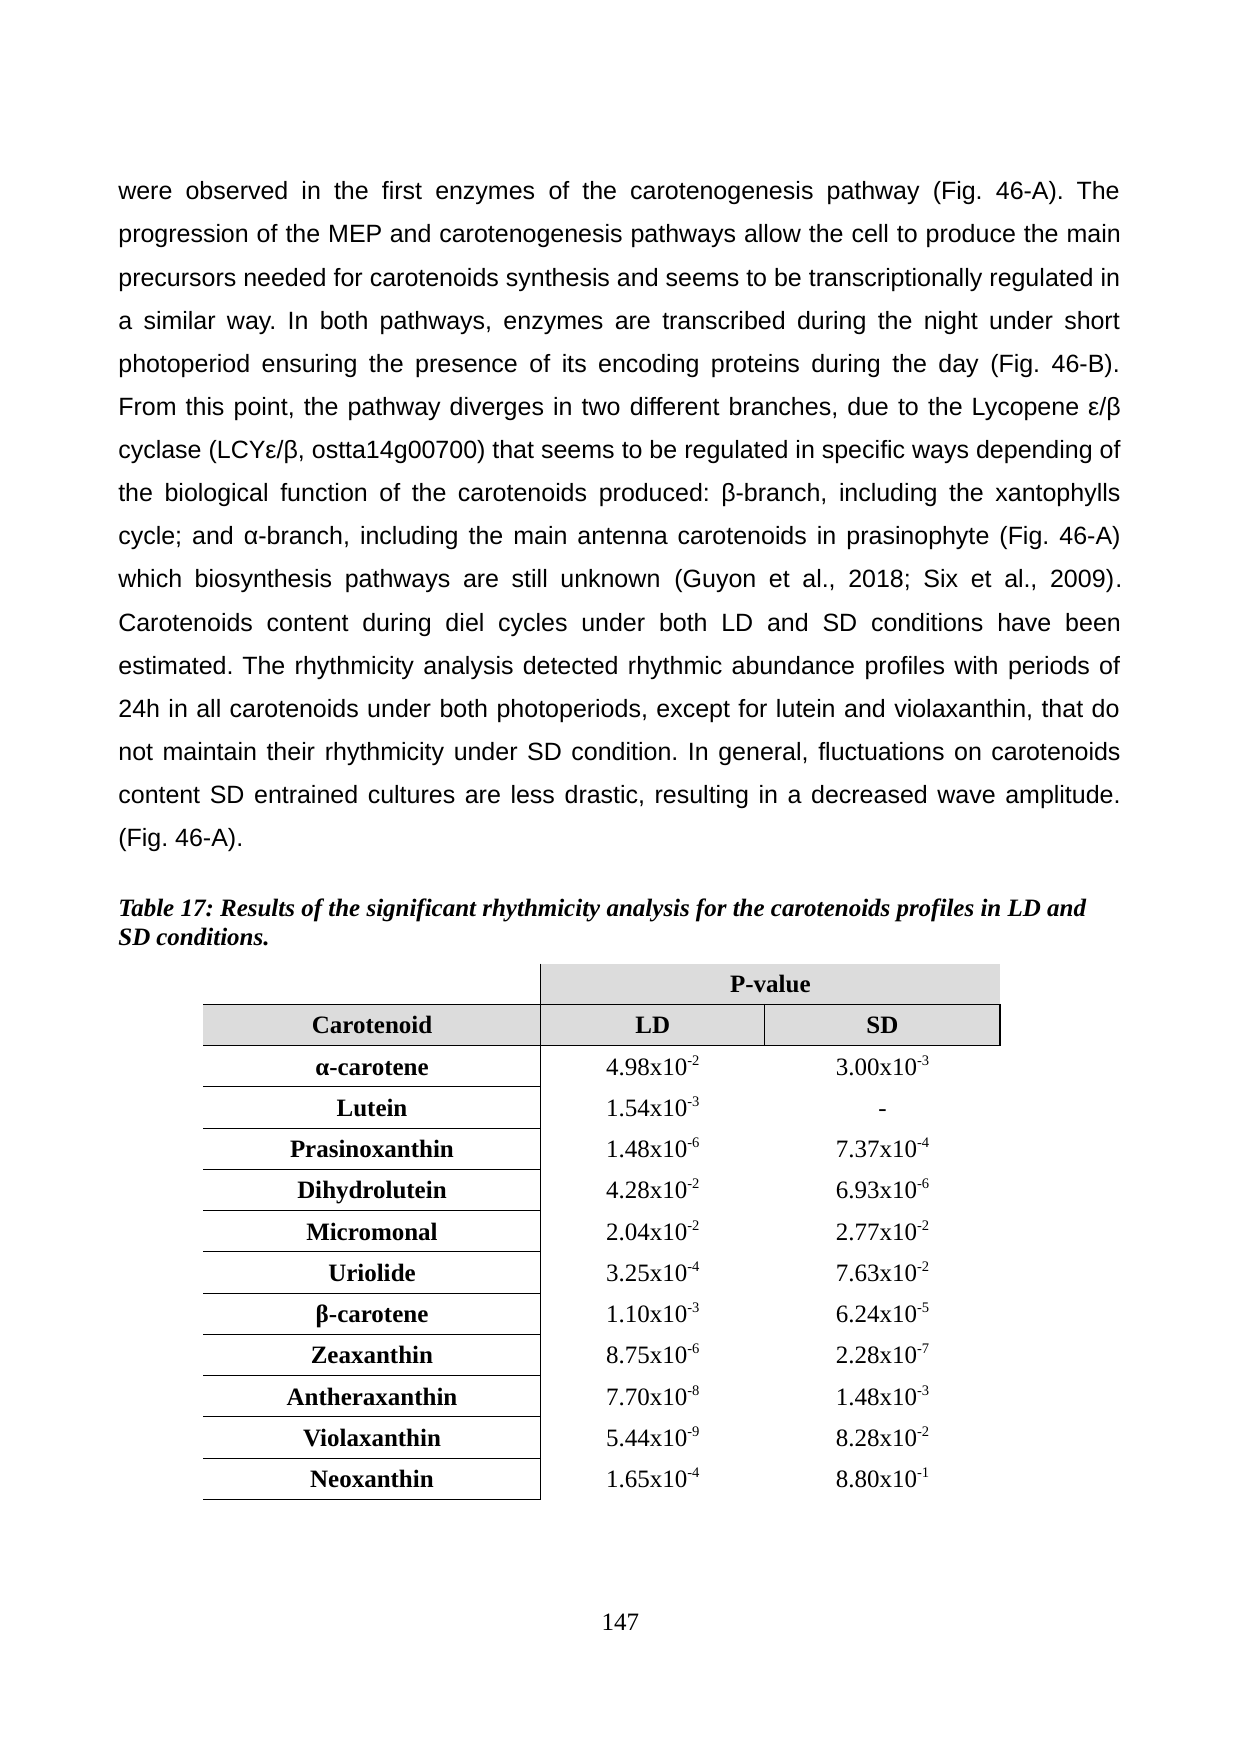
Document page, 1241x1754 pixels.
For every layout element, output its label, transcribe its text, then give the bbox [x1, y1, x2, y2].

table_cell 1.10x10-3 [541, 1293, 764, 1334]
table_cell Neoxanthin [203, 1459, 540, 1499]
table_cell 1.65x10-4 [541, 1458, 764, 1499]
table_cell 2.04x10-2 [541, 1210, 764, 1251]
table_cell 7.70x10-8 [541, 1375, 764, 1416]
table_cell 2.28x10-7 [764, 1334, 1000, 1375]
table_cell β-carotene [203, 1294, 540, 1334]
table_header P-value [541, 964, 1000, 1004]
table_cell 2.77x10-2 [764, 1210, 1000, 1251]
table_cell 8.28x10-2 [764, 1416, 1000, 1457]
table_cell Lutein [203, 1087, 540, 1127]
table_cell 6.24x10-5 [764, 1293, 1000, 1334]
table_cell Micromonal [203, 1211, 540, 1251]
table_cell 7.37x10-4 [764, 1128, 1000, 1169]
text were observed in the first enzymes of the carotenogenesis pathway (Fig. 46-A). The progression of the MEP and carotenogenesis pathways allow the cell to produce the main precursors needed for carotenoids synthesis and seems to be transcriptionally regulated in a similar way. In both pathways, enzymes are transcribed during the night under short photoperiod ensuring the presence of its encoding proteins during the day (Fig. 46-B). From this point, the pathway diverges in two different branches, due to the Lycopene ε/β cyclase (LCYε/β, ostta14g00700) that seems to be regulated in specific ways depending of the biological function of the carotenoids produced: β-branch, including the xantophylls cycle; and α-branch, including the main antenna carotenoids in prasinophyte (Fig. 46-A) which biosynthesis pathways are still unknown (Guyon et al., 2018; Six et al., 2009)⁠. Carotenoids content during diel cycles under both LD and SD conditions have been estimated. The rhythmicity analysis detected rhythmic abundance profiles with periods of 24h in all carotenoids under both photoperiods, except for lutein and violaxanthin, that do not maintain their rhythmicity under SD condition. In general, fluctuations on carotenoids content SD entrained cultures are less drastic, resulting in a decreased wave amplitude. (Fig. 46-A). [118, 176, 1122, 852]
table_cell - [764, 1086, 1000, 1127]
table_cell Dihydrolutein [203, 1170, 540, 1210]
table_cell Antheraxanthin [203, 1376, 540, 1416]
table_cell Zeaxanthin [203, 1335, 540, 1375]
table_cell 1.48x10-6 [541, 1128, 764, 1169]
table_cell Carotenoid [203, 1005, 540, 1045]
table_cell 8.80x10-1 [764, 1458, 1000, 1499]
text Table 17: Results of the significant rhythmicity analysis for the carotenoids profiles in LD and SD conditions. [118, 893, 1122, 951]
table_cell SD [765, 1005, 999, 1045]
table_cell Uriolide [203, 1252, 540, 1292]
table_cell Prasinoxanthin [203, 1129, 540, 1169]
table_header [203, 964, 540, 1004]
table_cell 1.54x10-3 [541, 1086, 764, 1127]
table_cell LD [541, 1005, 764, 1045]
table_cell 6.93x10-6 [764, 1169, 1000, 1210]
table_cell 3.25x10-4 [541, 1251, 764, 1292]
table_cell α-carotene [203, 1046, 540, 1086]
table_cell 8.75x10-6 [541, 1334, 764, 1375]
table_cell 4.28x10-2 [541, 1169, 764, 1210]
table_cell Violaxanthin [203, 1417, 540, 1457]
table_cell 4.98x10-2 [541, 1046, 764, 1086]
table_cell 3.00x10-3 [764, 1046, 1000, 1086]
table_cell 1.48x10-3 [764, 1375, 1000, 1416]
table_cell 5.44x10-9 [541, 1416, 764, 1457]
table_cell 7.63x10-2 [764, 1251, 1000, 1292]
